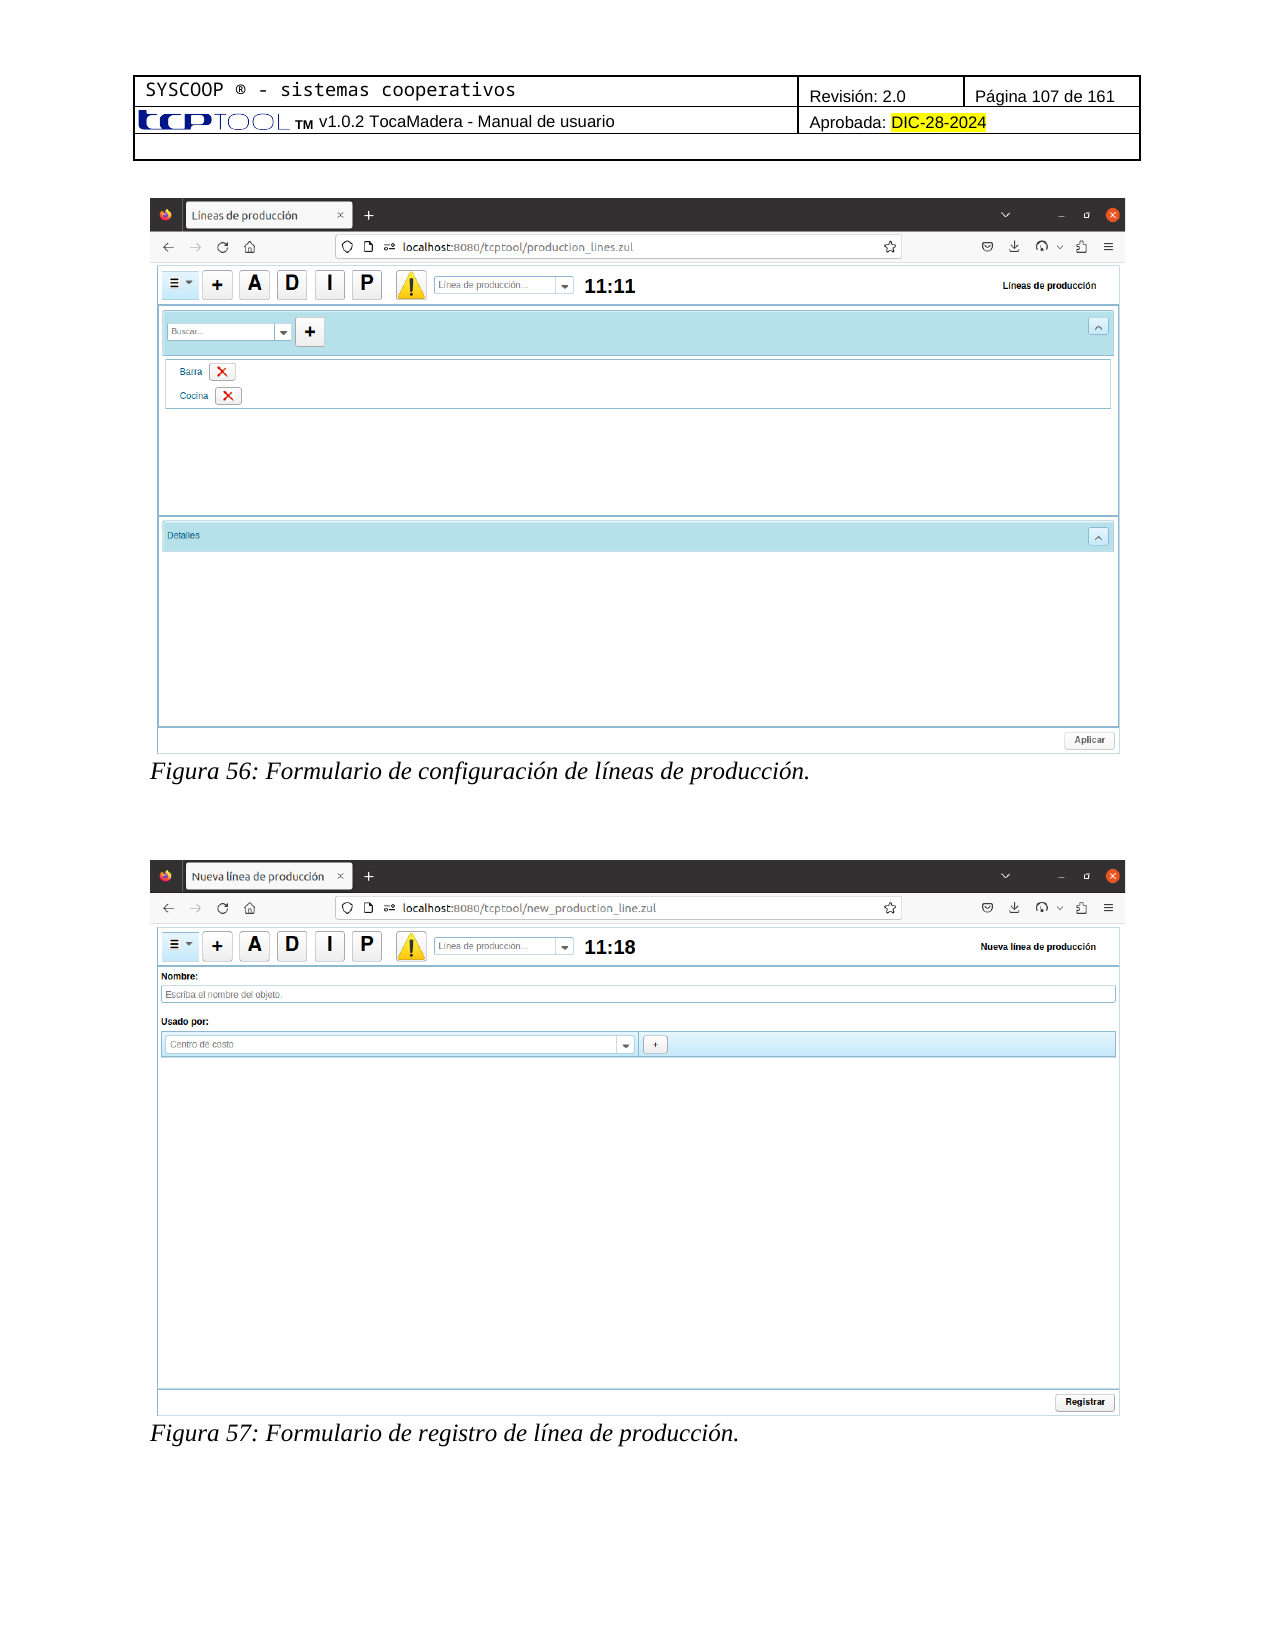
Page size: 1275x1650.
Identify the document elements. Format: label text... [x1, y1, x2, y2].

picture [150, 860, 1125, 1419]
text Figura 56: Formulario de configuración de líneas de producción. [150, 757, 1125, 785]
picture [138, 110, 290, 130]
text Figura 57: Formulario de registro de línea de producción. [150, 1419, 1125, 1447]
picture [150, 198, 1125, 757]
